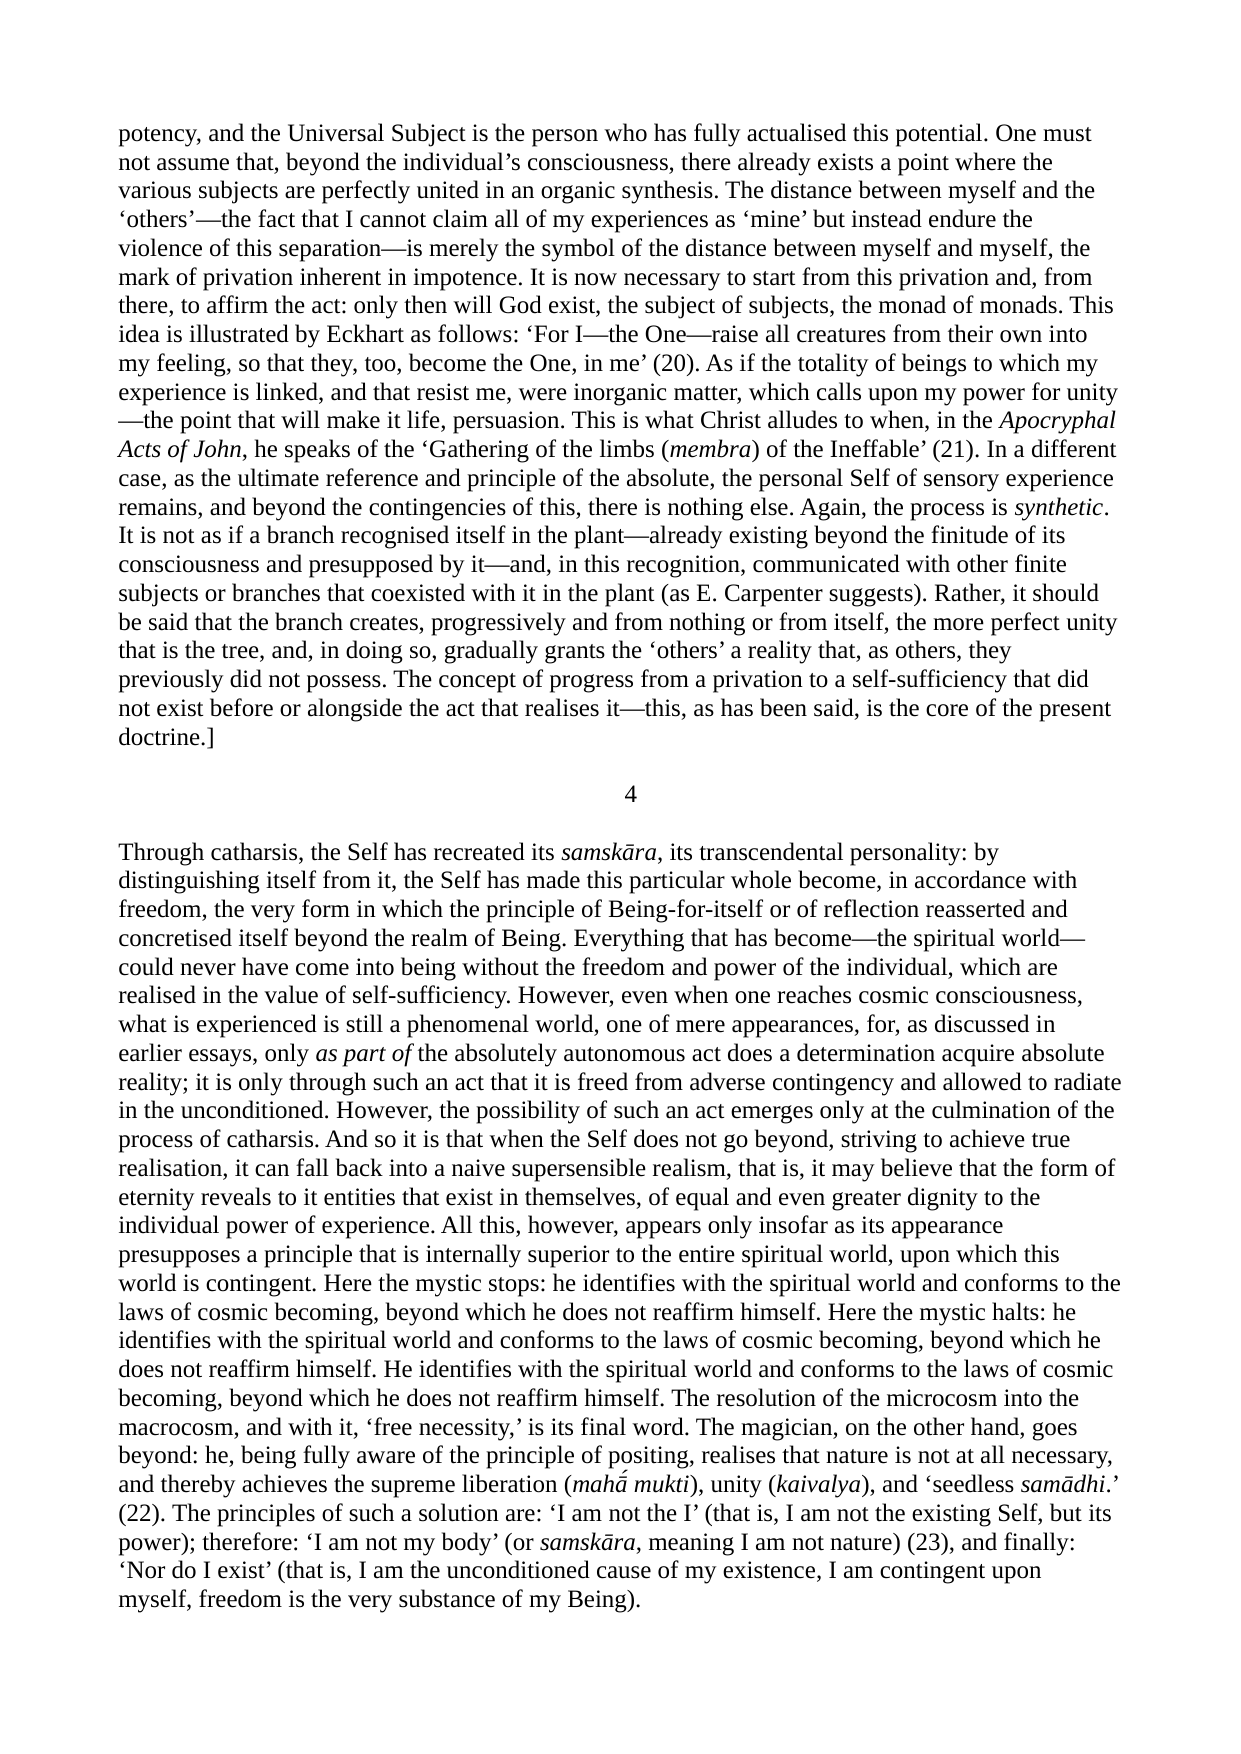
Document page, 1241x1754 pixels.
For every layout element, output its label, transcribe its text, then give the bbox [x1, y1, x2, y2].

text 4 [118, 779, 1122, 808]
text Through catharsis, the Self has recreated its samskāra, its transcendental personality: by distinguishing itself from it, the Self has made this particular whole become, in accordance with freedom, the very form in which the principle of Being-for-itself or of reflection reasserted and concretised itself beyond the realm of Being. Everything that has become—the spiritual world—could never have come into being without the freedom and power of the individual, which are realised in the value of self-sufficiency. However, even when one reaches cosmic consciousness, what is experienced is still a phenomenal world, one of mere appearances, for, as discussed in earlier essays, only as part of the absolutely autonomous act does a determination acquire absolute reality; it is only through such an act that it is freed from adverse contingency and allowed to radiate in the unconditioned. However, the possibility of such an act emerges only at the culmination of the process of catharsis. And so it is that when the Self does not go beyond, striving to achieve true realisation, it can fall back into a naive supersensible realism, that is, it may believe that the form of eternity reveals to it entities that exist in themselves, of equal and even greater dignity to the individual power of experience. All this, however, appears only insofar as its appearance presupposes a principle that is internally superior to the entire spiritual world, upon which this world is contingent. Here the mystic stops: he identifies with the spiritual world and conforms to the laws of cosmic becoming, beyond which he does not reaffirm himself. Here the mystic halts: he identifies with the spiritual world and conforms to the laws of cosmic becoming, beyond which he does not reaffirm himself. He identifies with the spiritual world and conforms to the laws of cosmic becoming, beyond which he does not reaffirm himself. The resolution of the microcosm into the macrocosm, and with it, ‘free necessity,’ is its final word. The magician, on the other hand, goes beyond: he, being fully aware of the principle of positing, realises that nature is not at all necessary, and thereby achieves the supreme liberation (mahā́ mukti), unity (kaivalya), and ‘seedless samādhi.’ (22). The principles of such a solution are: ‘I am not the I’ (that is, I am not the existing Self, but its power); therefore: ‘I am not my body’ (or samskāra, meaning I am not nature) (23), and finally: ‘Nor do I exist’ (that is, I am the unconditioned cause of my existence, I am contingent upon myself, freedom is the very substance of my Being). [118, 837, 1122, 1613]
text potency, and the Universal Subject is the person who has fully actualised this potential. One must not assume that, beyond the individual’s consciousness, there already exists a point where the various subjects are perfectly united in an organic synthesis. The distance between myself and the ‘others’—the fact that I cannot claim all of my experiences as ‘mine’ but instead endure the violence of this separation—is merely the symbol of the distance between myself and myself, the mark of privation inherent in impotence. It is now necessary to start from this privation and, from there, to affirm the act: only then will God exist, the subject of subjects, the monad of monads. This idea is illustrated by Eckhart as follows: ‘For I—the One—raise all creatures from their own into my feeling, so that they, too, become the One, in me’ (20). As if the totality of beings to which my experience is linked, and that resist me, were inorganic matter, which calls upon my power for unity—the point that will make it life, persuasion. This is what Christ alludes to when, in the Apocryphal Acts of John, he speaks of the ‘Gathering of the limbs (membra) of the Ineffable’ (21). In a different case, as the ultimate reference and principle of the absolute, the personal Self of sensory experience remains, and beyond the contingencies of this, there is nothing else. Again, the process is synthetic. It is not as if a branch recognised itself in the plant—already existing beyond the finitude of its consciousness and presupposed by it—and, in this recognition, communicated with other finite subjects or branches that coexisted with it in the plant (as E. Carpenter suggests). Rather, it should be said that the branch creates, progressively and from nothing or from itself, the more perfect unity that is the tree, and, in doing so, gradually grants the ‘others’ a reality that, as others, they previously did not possess. The concept of progress from a privation to a self-sufficiency that did not exist before or alongside the act that realises it—this, as has been said, is the core of the present doctrine.] [118, 118, 1122, 751]
